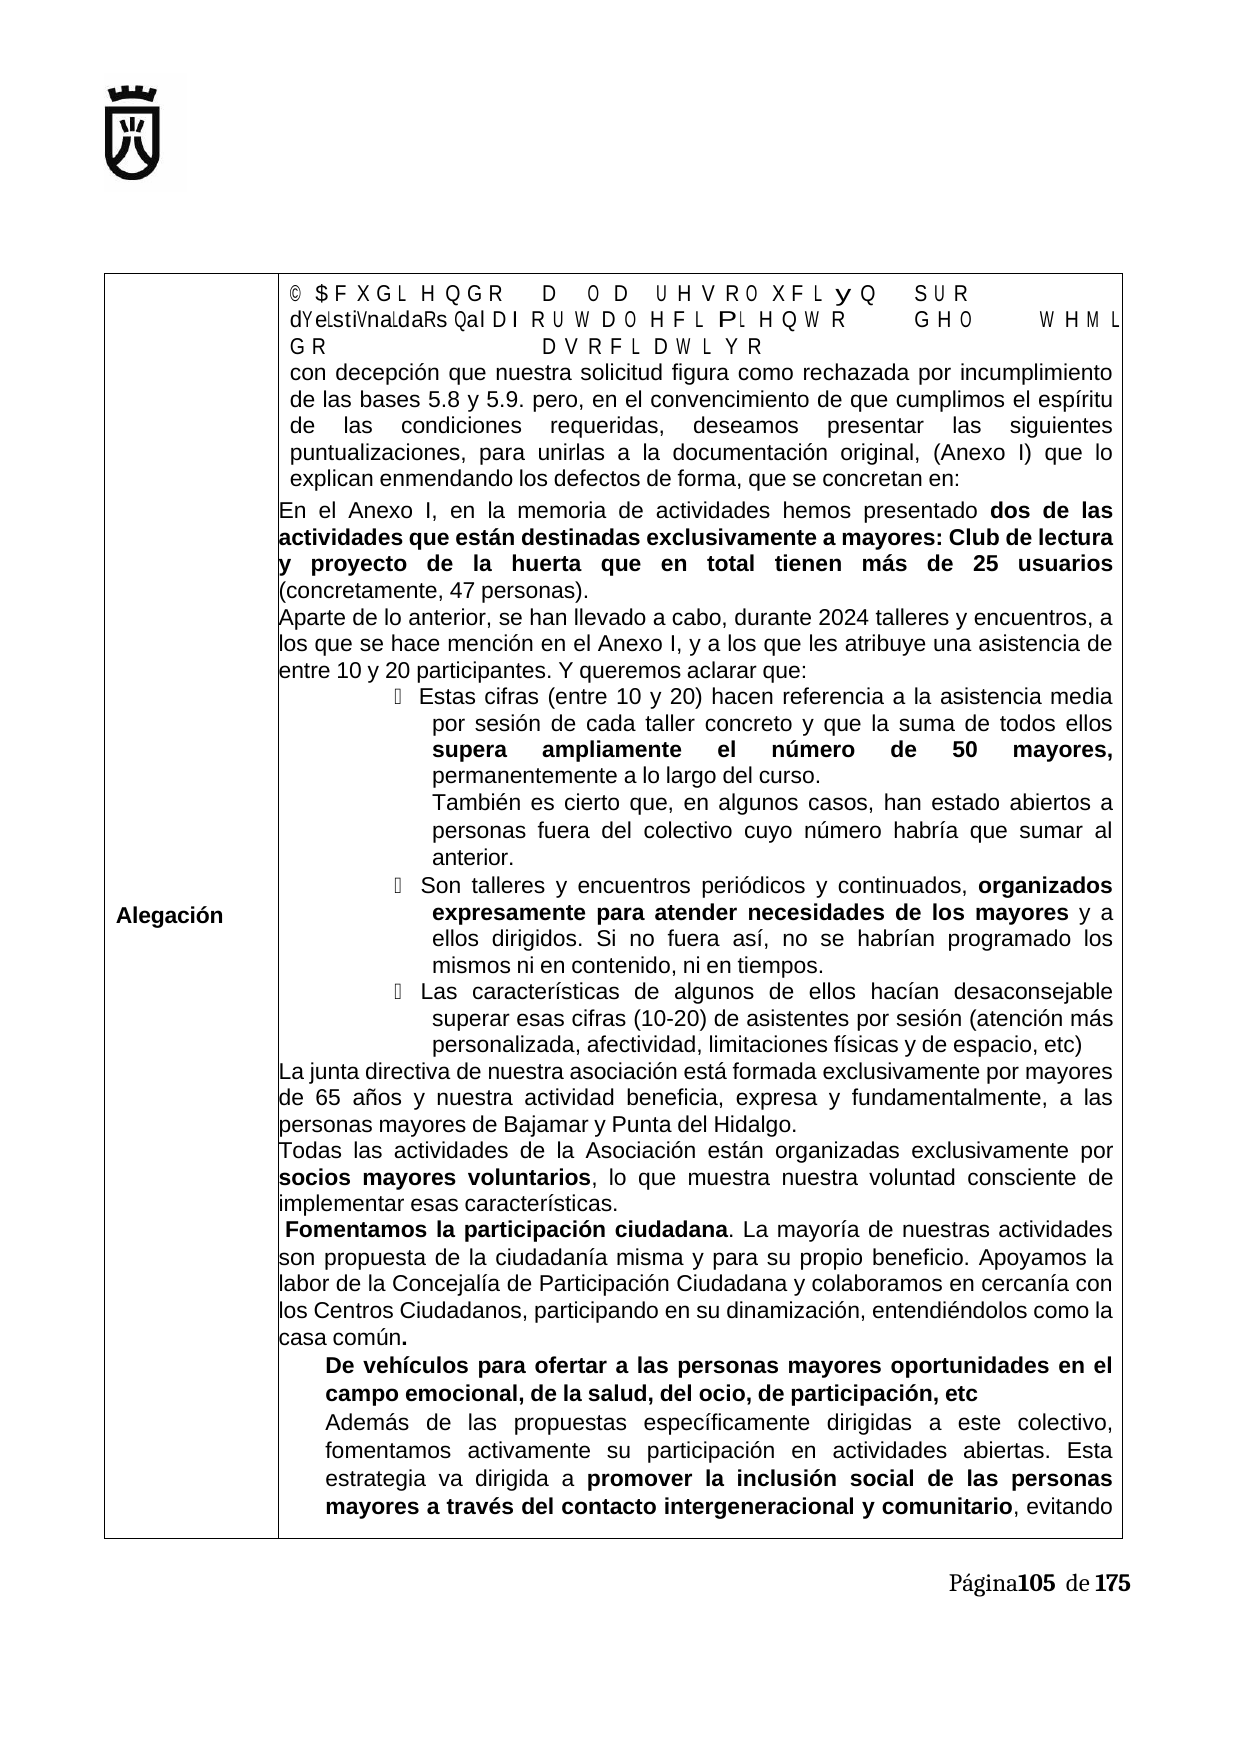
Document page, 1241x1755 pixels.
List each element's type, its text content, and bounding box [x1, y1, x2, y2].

table_header Alegación [105, 274, 278, 1538]
table_header © $ F X G L H Q G R D O D U H V R O X F L y Q S U R dYeLstiVnaLdaRs Qal D I R U W D O H F L PL H Q W R G H O W H M L G R D V R F L D W L Y R con decepción que nuestra solicitud figura como rechazada por incumplimiento de las bases 5.8 y 5.9. pero, en el convencimiento de que cumplimos el espíritu de las condiciones requeridas, deseamos presentar las siguientes puntualizaciones, para unirlas a la documentación original, (Anexo I) que lo explican enmendando los defectos de forma, que se concretan en: En el Anexo I, en la memoria de actividades hemos presentado dos de las actividades que están destinadas exclusivamente a mayores: Club de lectura y proyecto de la huerta que en total tienen más de 25 usuarios (concretamente, 47 personas). Aparte de lo anterior, se han llevado a cabo, durante 2024 talleres y encuentros, a los que se hace mención en el Anexo I, y a los que les atribuye una asistencia de entre 10 y 20 participantes. Y queremos aclarar que:  Estas cifras (entre 10 y 20) hacen referencia a la asistencia media por sesión de cada taller concreto y que la suma de todos ellos supera ampliamente el número de 50 mayores, permanentemente a lo largo del curso. También es cierto que, en algunos casos, han estado abiertos a personas fuera del colectivo cuyo número habría que sumar al anterior.  Son talleres y encuentros periódicos y continuados, organizados expresamente para atender necesidades de los mayores y a ellos dirigidos. Si no fuera así, no se habrían programado los mismos ni en contenido, ni en tiempos.  Las características de algunos de ellos hacían desaconsejable superar esas cifras (10-20) de asistentes por sesión (atención más personalizada, afectividad, limitaciones físicas y de espacio, etc) La junta directiva de nuestra asociación está formada exclusivamente por mayores de 65 años y nuestra actividad beneficia, expresa y fundamentalmente, a las personas mayores de Bajamar y Punta del Hidalgo. Todas las actividades de la Asociación están organizadas exclusivamente por socios mayores voluntarios, lo que muestra nuestra voluntad consciente de implementar esas características. Fomentamos la participación ciudadana. La mayoría de nuestras actividades son propuesta de la ciudadanía misma y para su propio beneficio. Apoyamos la labor de la Concejalía de Participación Ciudadana y colaboramos en cercanía con los Centros Ciudadanos, participando en su dinamización, entendiéndolos como la casa común. De vehículos para ofertar a las personas mayores oportunidades en el campo emocional, de la salud, del ocio, de participación, etc Además de las propuestas específicamente dirigidas a este colectivo, fomentamos activamente su participación en actividades abiertas. Esta estrategia va dirigida a promover la inclusión social de las personas mayores a través del contacto intergeneracional y comunitario, evitando [279, 274, 1122, 1538]
